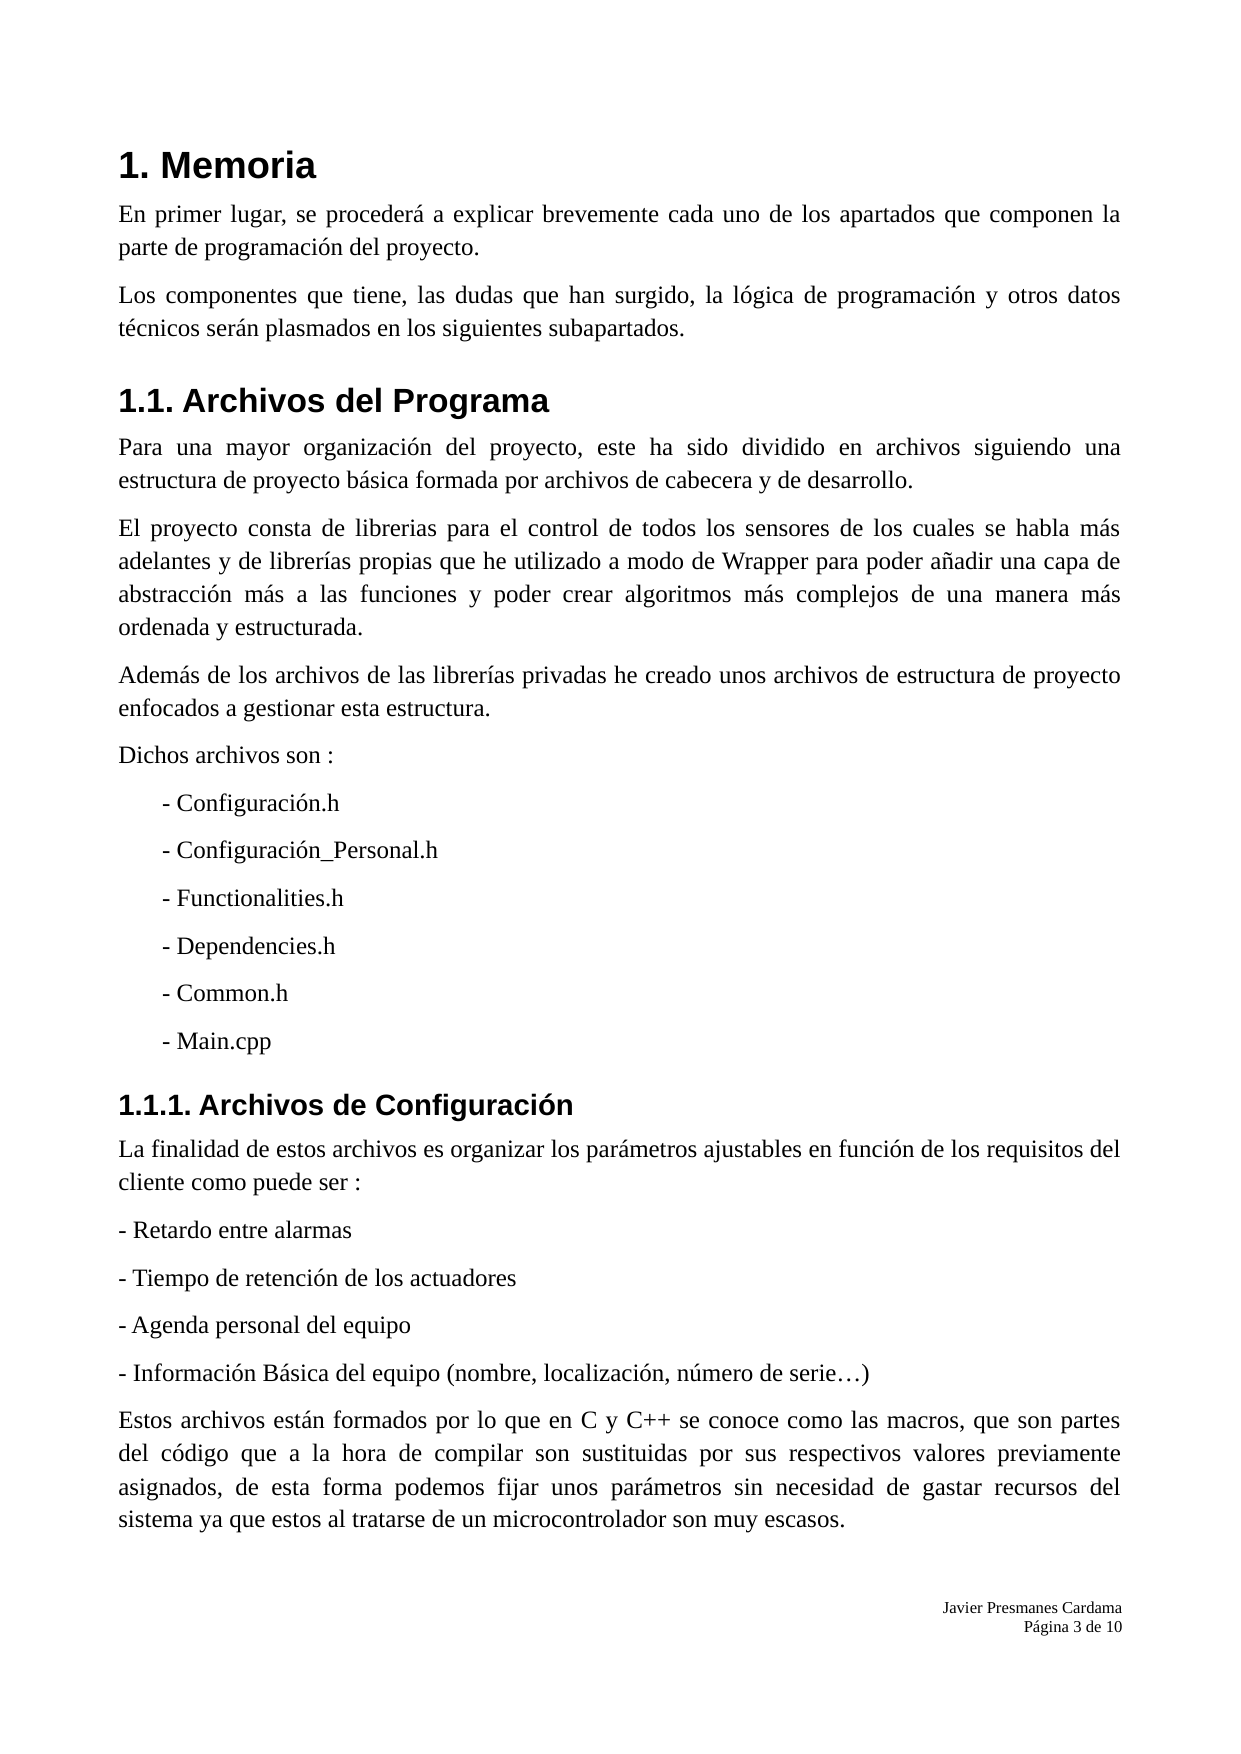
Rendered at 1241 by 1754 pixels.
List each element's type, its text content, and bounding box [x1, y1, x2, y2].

text La finalidad de estos archivos es organizar los parámetros ajustables en función de los requisitos del cliente como puede ser : [118, 1134, 1122, 1196]
text - Agenda personal del equipo [118, 1310, 1122, 1339]
subtitle 1.1. Archivos del Programa [118, 381, 1122, 420]
text - Retardo entre alarmas [118, 1215, 1122, 1244]
subtitle 1. Memoria [118, 143, 1122, 187]
text - Configuración.h [118, 788, 1122, 817]
text En primer lugar, se procederá a explicar brevemente cada uno de los apartados que componen la parte de programación del proyecto. [118, 199, 1122, 261]
text - Common.h [118, 978, 1122, 1007]
text - Tiempo de retención de los actuadores [118, 1263, 1122, 1291]
text El proyecto consta de librerias para el control de todos los sensores de los cuales se habla más adelantes y de librerías propias que he utilizado a modo de Wrapper para poder añadir una capa de abstracción más a las funciones y poder crear algoritmos más complejos de una manera más ordenada y estructurada. [118, 513, 1122, 641]
text Estos archivos están formados por lo que en C y C++ se conoce como las macros, que son partes del código que a la hora de compilar son sustituidas por sus respectivos valores previamente asignados, de esta forma podemos fijar unos parámetros sin necesidad de gastar recursos del sistema ya que estos al tratarse de un microcontrolador son muy escasos. [118, 1406, 1122, 1533]
text - Información Básica del equipo (nombre, localización, número de serie…) [118, 1358, 1122, 1387]
text - Functionalities.h [118, 883, 1122, 912]
text - Dependencies.h [118, 931, 1122, 959]
text - Configuración_Personal.h [118, 836, 1122, 864]
text - Main.cpp [118, 1026, 1122, 1055]
subtitle 1.1.1. Archivos de Configuración [118, 1088, 1122, 1122]
text Dichos archivos son : [118, 740, 1122, 769]
text Para una mayor organización del proyecto, este ha sido dividido en archivos siguiendo una estructura de proyecto básica formada por archivos de cabecera y de desarrollo. [118, 432, 1122, 494]
text Los componentes que tiene, las dudas que han surgido, la lógica de programación y otros datos técnicos serán plasmados en los siguientes subapartados. [118, 280, 1122, 342]
text Además de los archivos de las librerías privadas he creado unos archivos de estructura de proyecto enfocados a gestionar esta estructura. [118, 660, 1122, 722]
